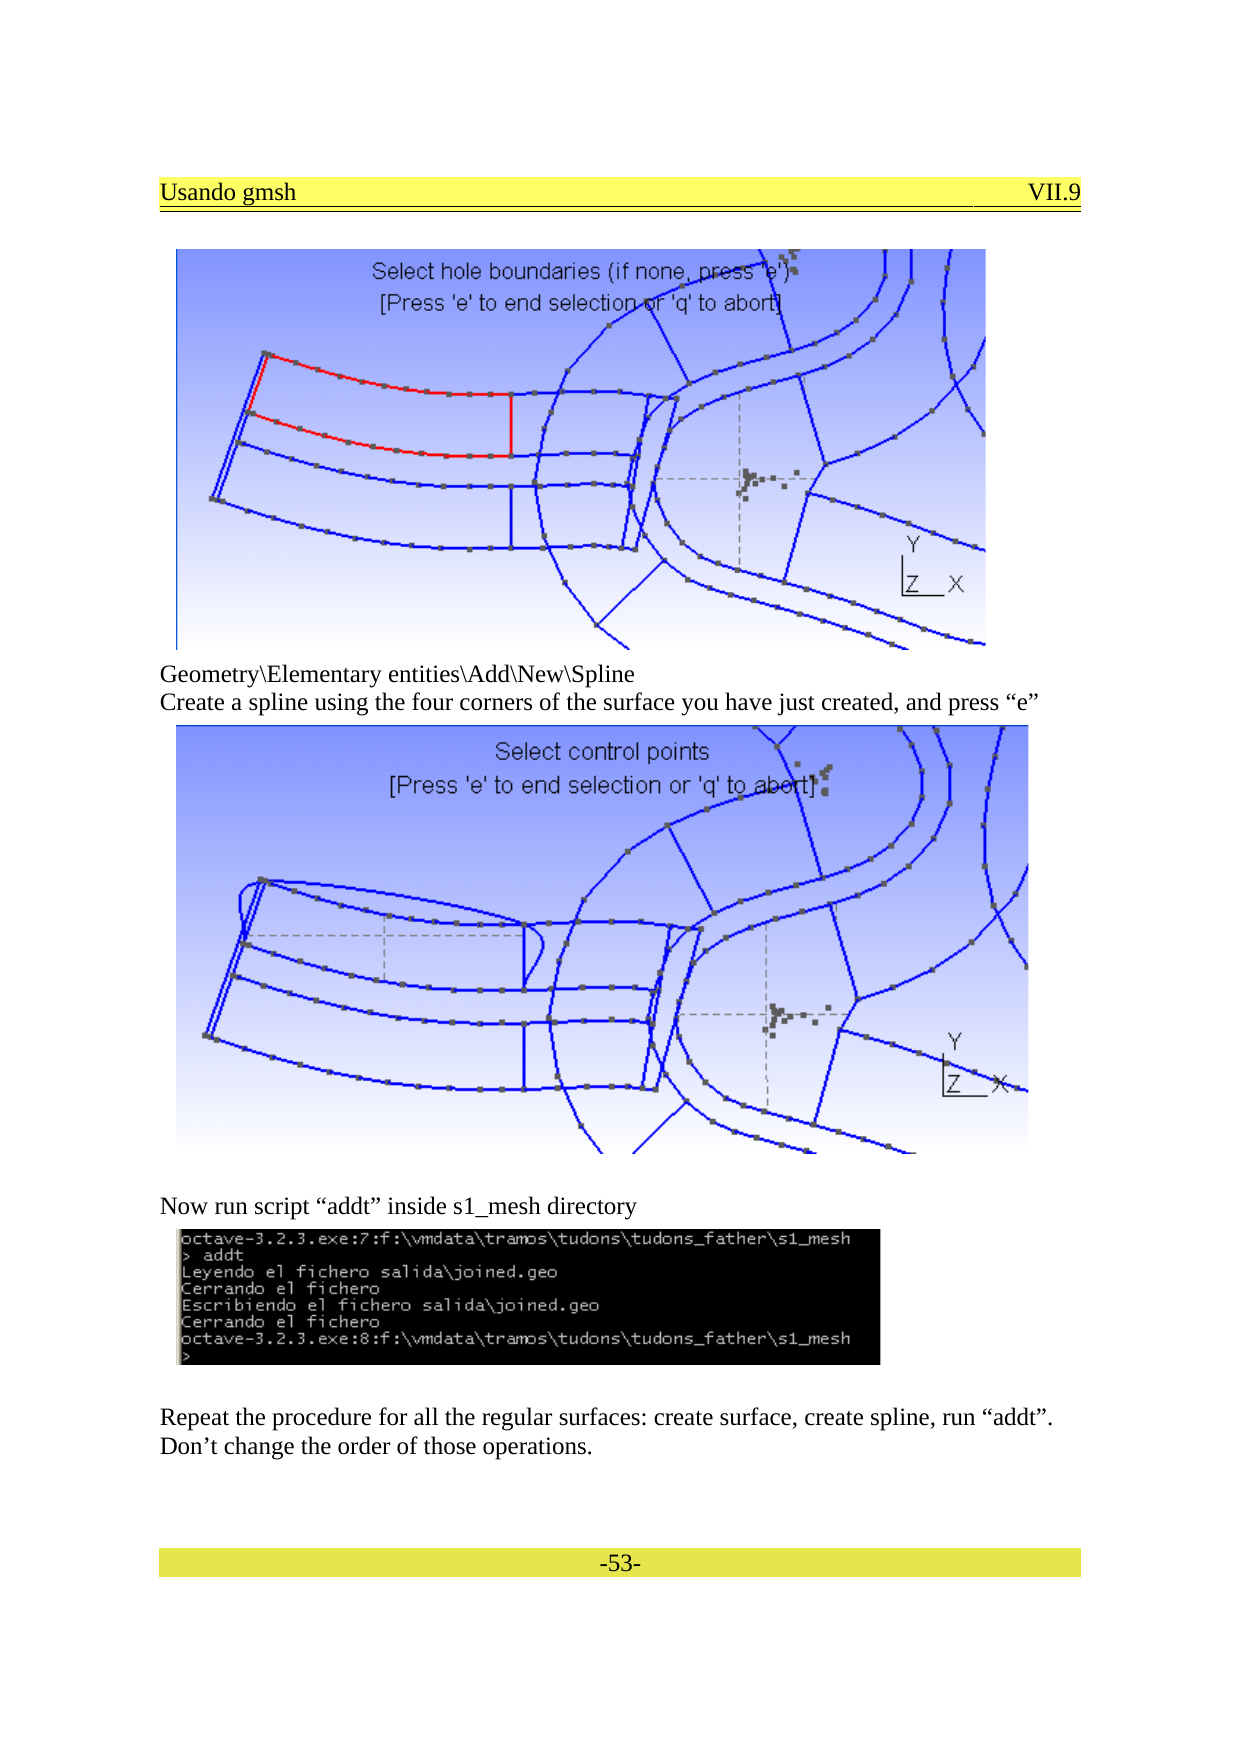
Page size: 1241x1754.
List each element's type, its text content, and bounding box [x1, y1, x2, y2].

picture [176, 725, 1029, 1154]
text Geometry\Elementary entities\Add\New\Spline [159, 659, 1081, 687]
picture [176, 249, 986, 650]
text Create a spline using the four corners of the surface you have just created, and press “e” [159, 687, 1081, 716]
text Now run script “addt” inside s1_mesh directory [159, 1191, 1081, 1220]
text Repeat the procedure for all the regular surfaces: create surface, create spline, run “addt”. Don’t change the order of those operations. [159, 1402, 1081, 1459]
picture [176, 1229, 881, 1365]
